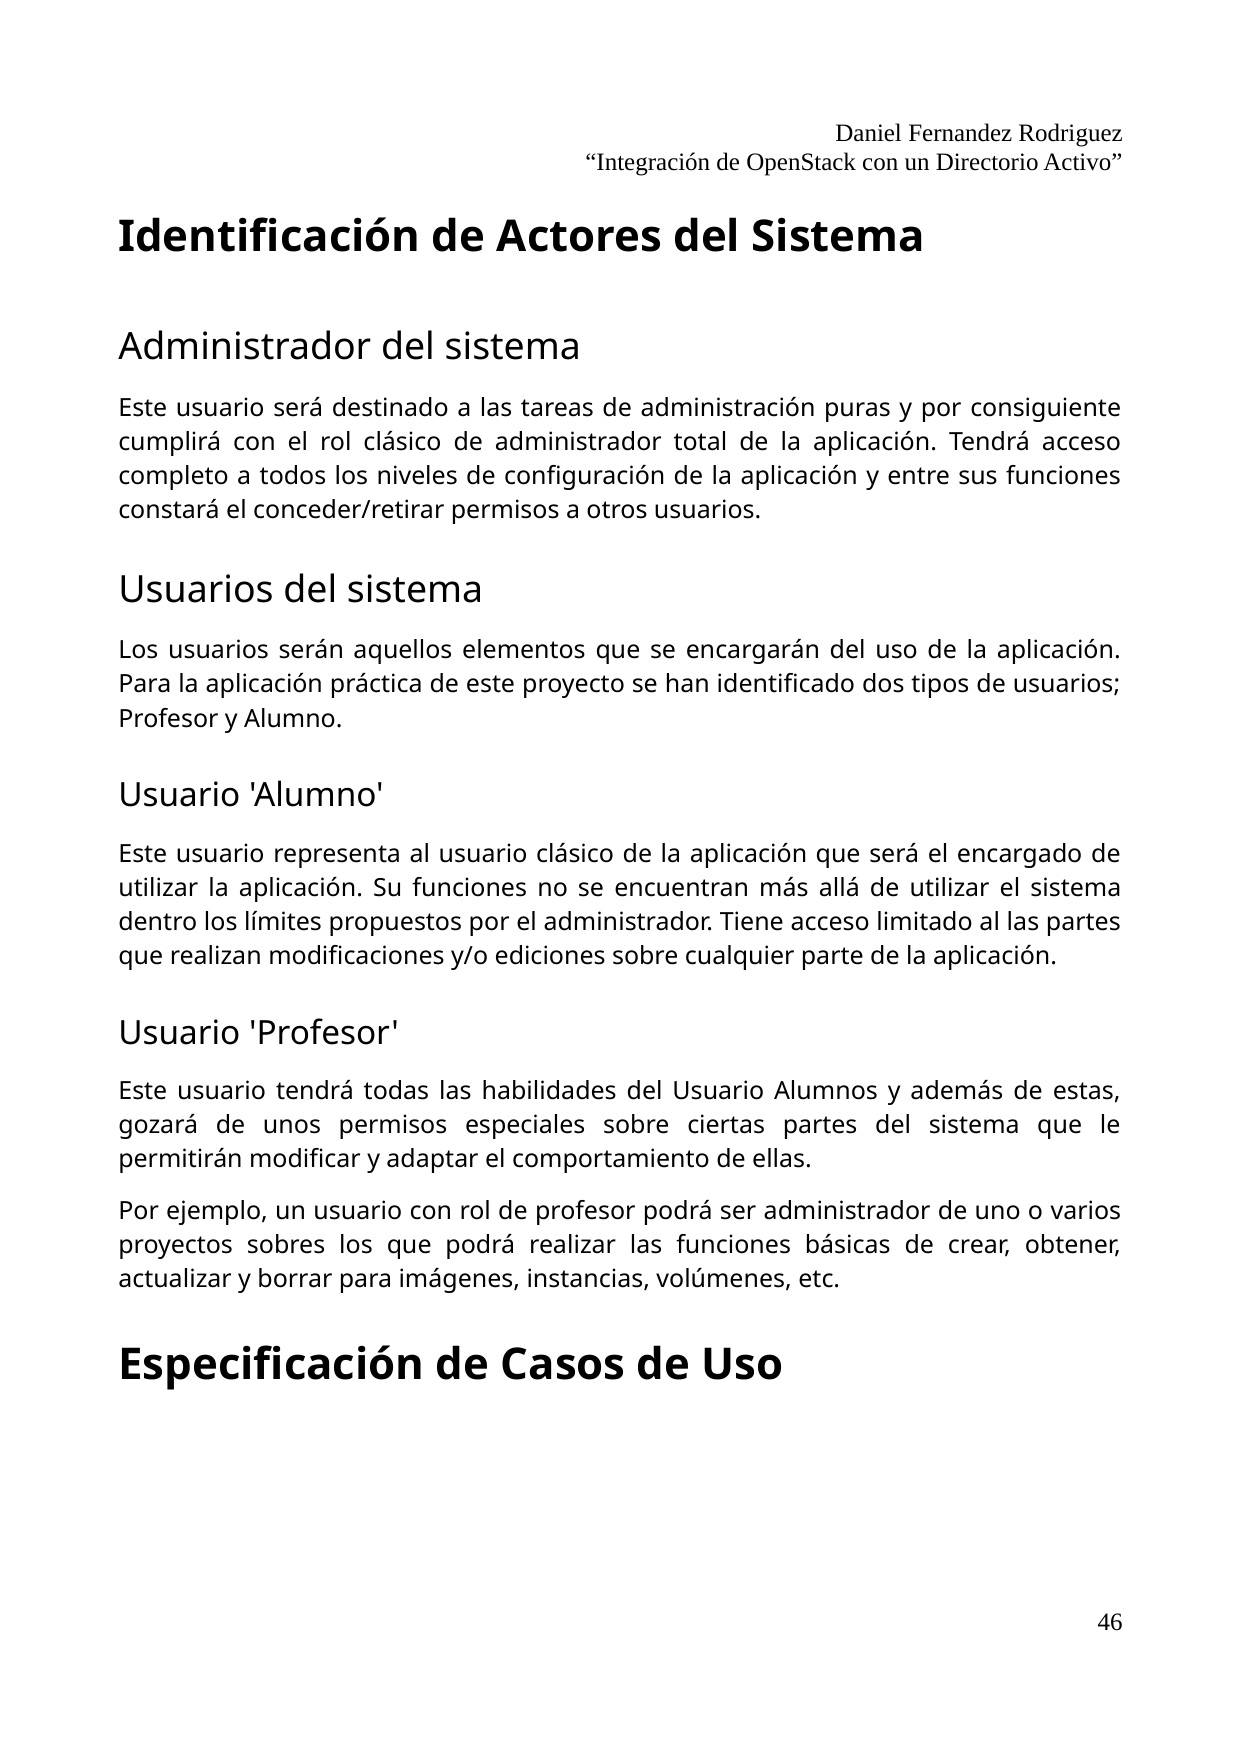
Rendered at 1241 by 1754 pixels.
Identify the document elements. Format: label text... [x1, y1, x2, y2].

subtitle Usuario 'Profesor' [118, 1008, 1122, 1054]
subtitle Usuarios del sistema [118, 562, 1122, 613]
subtitle Especificación de Casos de Uso [118, 1332, 1122, 1392]
text Los usuarios serán aquellos elementos que se encargarán del uso de la aplicación. Para la aplicación práctica de este proyecto se han identificado dos tipos de usuarios; Profesor y Alumno. [118, 632, 1122, 734]
text Este usuario tendrá todas las habilidades del Usuario Alumnos y además de estas, gozará de unos permisos especiales sobre ciertas partes del sistema que le permitirán modificar y adaptar el comportamiento de ellas. [118, 1072, 1122, 1174]
text Este usuario representa al usuario clásico de la aplicación que será el encargado de utilizar la aplicación. Su funciones no se encuentran más allá de utilizar el sistema dentro los límites propuestos por el administrador. Tiene acceso limitado al las partes que realizan modificaciones y/o ediciones sobre cualquier parte de la aplicación. [118, 835, 1122, 971]
text Por ejemplo, un usuario con rol de profesor podrá ser administrador de uno o varios proyectos sobres los que podrá realizar las funciones básicas de crear, obtener, actualizar y borrar para imágenes, instancias, volúmenes, etc. [118, 1193, 1122, 1295]
subtitle Identificación de Actores del Sistema [118, 205, 1122, 265]
subtitle Administrador del sistema [118, 320, 1122, 371]
subtitle Usuario 'Alumno' [118, 771, 1122, 817]
text Este usuario será destinado a las tareas de administración puras y por consiguiente cumplirá con el rol clásico de administrador total de la aplicación. Tendrá acceso completo a todos los niveles de configuración de la aplicación y entre sus funciones constará el conceder/retirar permisos a otros usuarios. [118, 389, 1122, 526]
